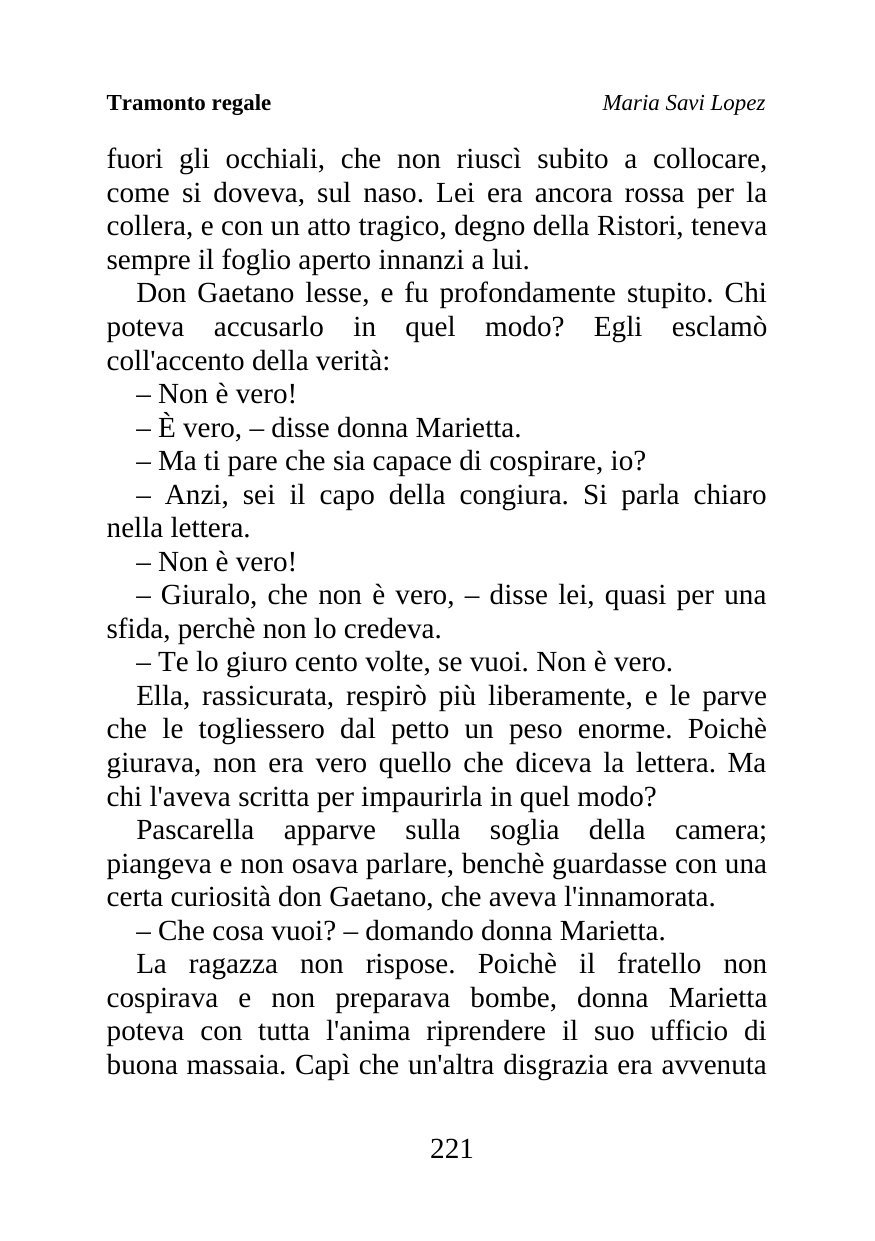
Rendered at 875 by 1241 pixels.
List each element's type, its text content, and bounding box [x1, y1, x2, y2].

text – Te lo giuro cento volte, se vuoi. Non è vero. [106, 644, 768, 678]
text – Che cosa vuoi? – domando donna Marietta. [106, 913, 768, 946]
text – Non è vero! [106, 376, 768, 410]
text fuori gli occhiali, che non riuscì subito a collocare, come si doveva, sul naso. Lei era ancora rossa per la collera, e con un atto tragico, degno della Ristori, teneva sempre il foglio aperto innanzi a lui. [106, 141, 768, 276]
text – Anzi, sei il capo della congiura. Si parla chiaro nella lettera. [106, 477, 768, 544]
text – Ma ti pare che sia capace di cospirare, io? [106, 443, 768, 477]
text – È vero, – disse donna Marietta. [106, 410, 768, 443]
text Pascarella apparve sulla soglia della camera; piangeva e non osava parlare, benchè guardasse con una certa curiosità don Gaetano, che aveva l'innamorata. [106, 812, 768, 913]
text Don Gaetano lesse, e fu profondamente stupito. Chi poteva accusarlo in quel modo? Egli esclamò coll'accento della verità: [106, 276, 768, 376]
text La ragazza non rispose. Poichè il fratello non cospirava e non preparava bombe, donna Marietta poteva con tutta l'anima riprendere il suo ufficio di buona massaia. Capì che un'altra disgrazia era avvenuta [106, 946, 768, 1081]
text – Non è vero! [106, 544, 768, 577]
text Ella, rassicurata, respirò più liberamente, e le parve che le togliessero dal petto un peso enorme. Poichè giurava, non era vero quello che diceva la lettera. Ma chi l'aveva scritta per impaurirla in quel modo? [106, 678, 768, 812]
text – Giuralo, che non è vero, – disse lei, quasi per una sfida, perchè non lo credeva. [106, 577, 768, 644]
